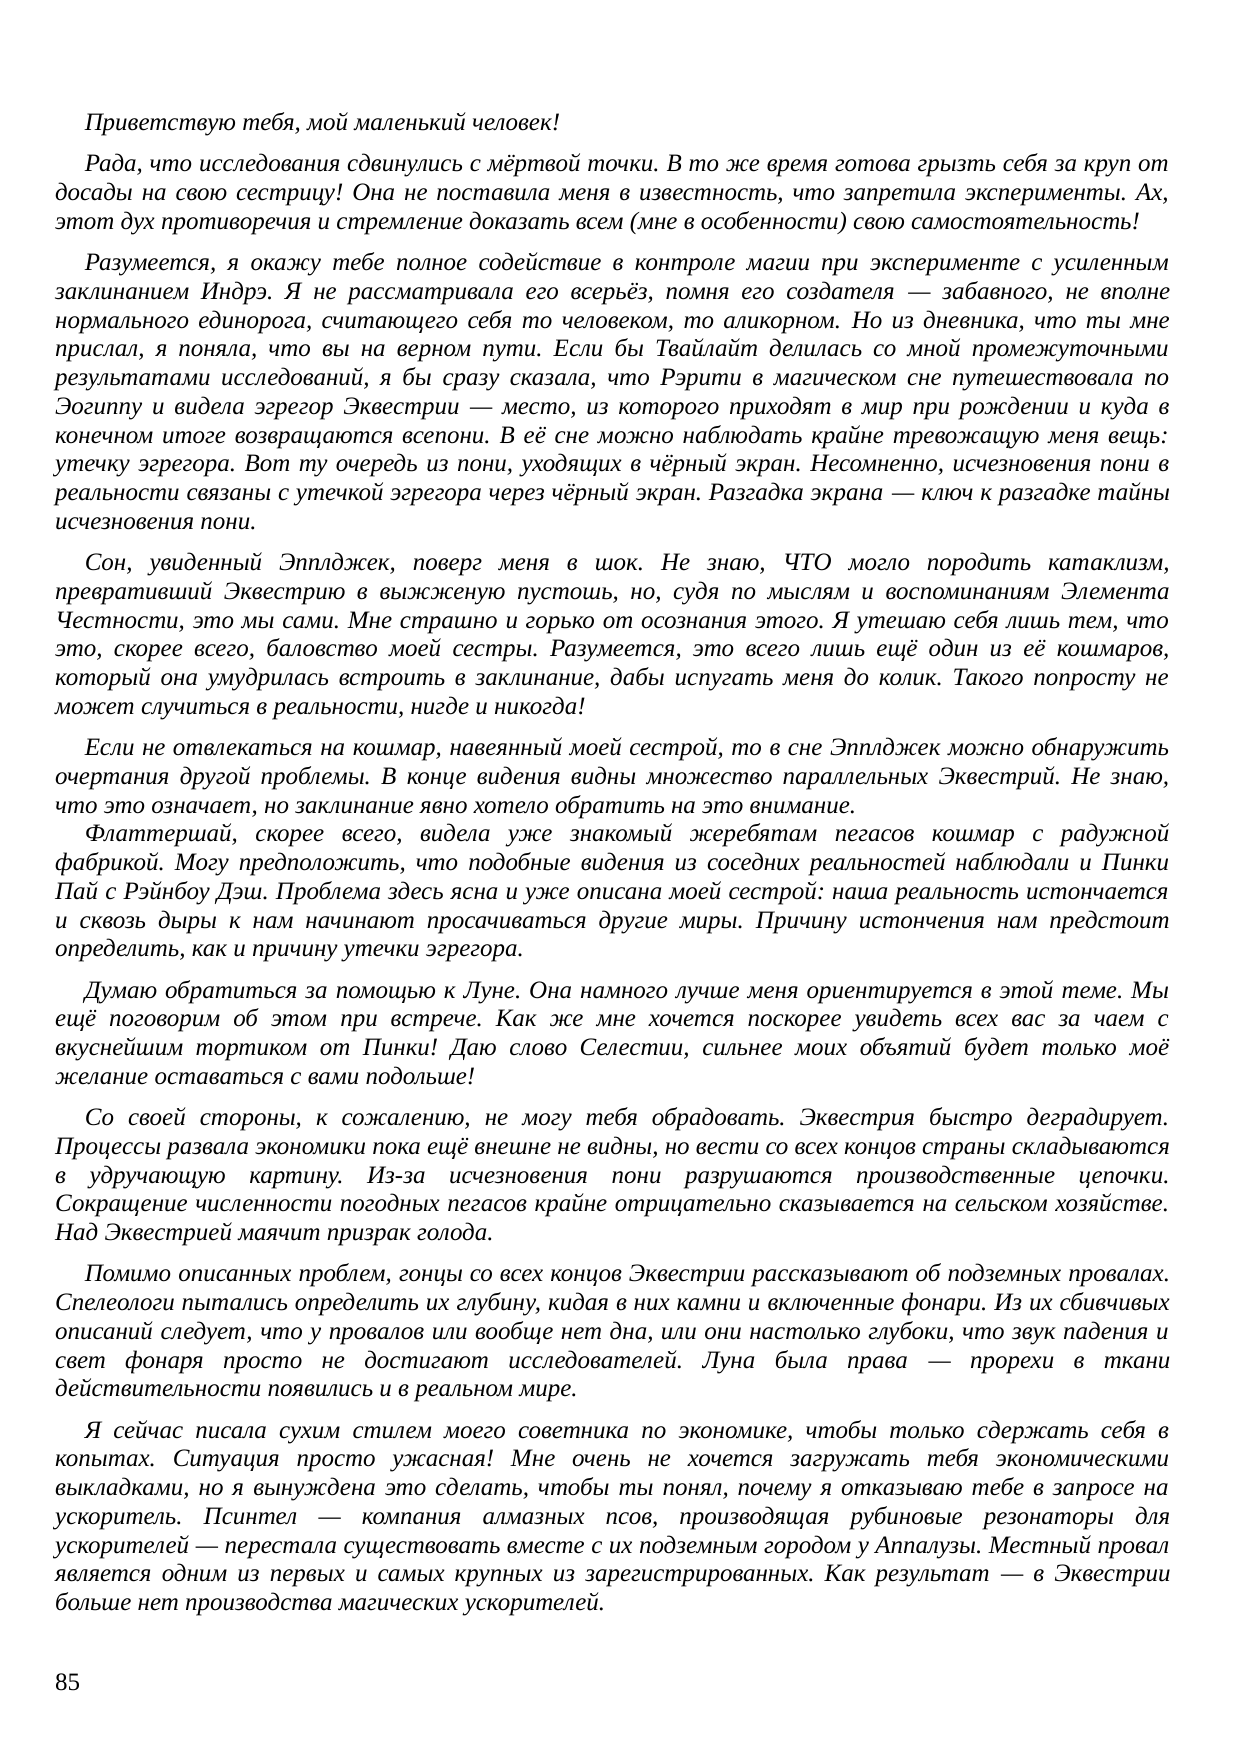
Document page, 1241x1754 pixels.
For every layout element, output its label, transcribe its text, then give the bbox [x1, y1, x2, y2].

text Думаю обратиться за помощью к Луне. Она намного лучше меня ориентируется в этой теме. Мы ещё поговорим об этом при встрече. Как же мне хочется поскорее увидеть всех вас за чаем с вкуснейшим тортиком от Пинки! Даю слово Селестии, сильнее моих объятий будет только моё желание оставаться с вами подольше! [55, 975, 1173, 1090]
text Если не отвлекаться на кошмар, навеянный моей сестрой, то в сне Эпплджек можно обнаружить очертания другой проблемы. В конце видения видны множество параллельных Эквестрий. Не знаю, что это означает, но заклинание явно хотело обратить на это внимание. [55, 732, 1173, 818]
text Со своей стороны, к сожалению, не могу тебя обрадовать. Эквестрия быстро деградирует. Процессы развала экономики пока ещё внешне не видны, но вести со всех концов страны складываются в удручающую картину. Из-за исчезновения пони разрушаются производственные цепочки. Сокращение численности погодных пегасов крайне отрицательно сказывается на сельском хозяйстве. Над Эквестрией маячит призрак голода. [55, 1102, 1173, 1246]
text Разумеется, я окажу тебе полное содействие в контроле магии при эксперименте с усиленным заклинанием Индрэ. Я не рассматривала его всерьёз, помня его создателя — забавного, не вполне нормального единорога, считающего себя то человеком, то аликорном. Но из дневника, что ты мне прислал, я поняла, что вы на верном пути. Если бы Твайлайт делилась со мной промежуточными результатами исследований, я бы сразу сказала, что Рэрити в магическом сне путешествовала по Эогиппу и видела эгрегор Эквестрии — место, из которого приходят в мир при рождении и куда в конечном итоге возвращаются всепони. В её сне можно наблюдать крайне тревожащую меня вещь: утечку эгрегора. Вот ту очередь из пони, уходящих в чёрный экран. Несомненно, исчезновения пони в реальности связаны с утечкой эгрегора через чёрный экран. Разгадка экрана — ключ к разгадке тайны исчезновения пони. [55, 247, 1173, 535]
text Я сейчас писала сухим стилем моего советника по экономике, чтобы только сдержать себя в копытах. Ситуация просто ужасная! Мне очень не хочется загружать тебя экономическими выкладками, но я вынуждена это сделать, чтобы ты понял, почему я отказываю тебе в запросе на ускоритель. Псинтел — компания алмазных псов, производящая рубиновые резонаторы для ускорителей — перестала существовать вместе с их подземным городом у Аппалузы. Местный провал является одним из первых и самых крупных из зарегистрированных. Как результат — в Эквестрии больше нет производства магических ускорителей. [55, 1415, 1173, 1616]
text Рада, что исследования сдвинулись с мёртвой точки. В то же время готова грызть себя за круп от досады на свою сестрицу! Она не поставила меня в известность, что запретила эксперименты. Ах, этот дух противоречия и стремление доказать всем (мне в особенности) свою самостоятельность! [55, 148, 1173, 235]
text Помимо описанных проблем, гонцы со всех концов Эквестрии рассказывают об подземных провалах. Спелеологи пытались определить их глубину, кидая в них камни и включенные фонари. Из их сбивчивых описаний следует, что у провалов или вообще нет дна, или они настолько глубоки, что звук падения и свет фонаря просто не достигают исследователей. Луна была права — прорехи в ткани действительности появились и в реальном мире. [55, 1258, 1173, 1402]
text Приветствую тебя, мой маленький человек! [55, 107, 1173, 136]
text Флаттершай, скорее всего, видела уже знакомый жеребятам пегасов кошмар с радужной фабрикой. Могу предположить, что подобные видения из соседних реальностей наблюдали и Пинки Пай с Рэйнбоу Дэш. Проблема здесь ясна и уже описана моей сестрой: наша реальность истончается и сквозь дыры к нам начинают просачиваться другие миры. Причину истончения нам предстоит определить, как и причину утечки эгрегора. [55, 818, 1173, 962]
text Cон, увиденный Эпплджек, поверг меня в шок. Не знаю, ЧТО могло породить катаклизм, превративший Эквестрию в выжженую пустошь, но, судя по мыслям и воспоминаниям Элемента Честности, это мы сами. Мне страшно и горько от осознания этого. Я утешаю себя лишь тем, что это, скорее всего, баловство моей сестры. Разумеется, это всего лишь ещё один из её кошмаров, который она умудрилась встроить в заклинание, дабы испугать меня до колик. Такого попросту не может случиться в реальности, нигде и никогда! [55, 547, 1173, 720]
